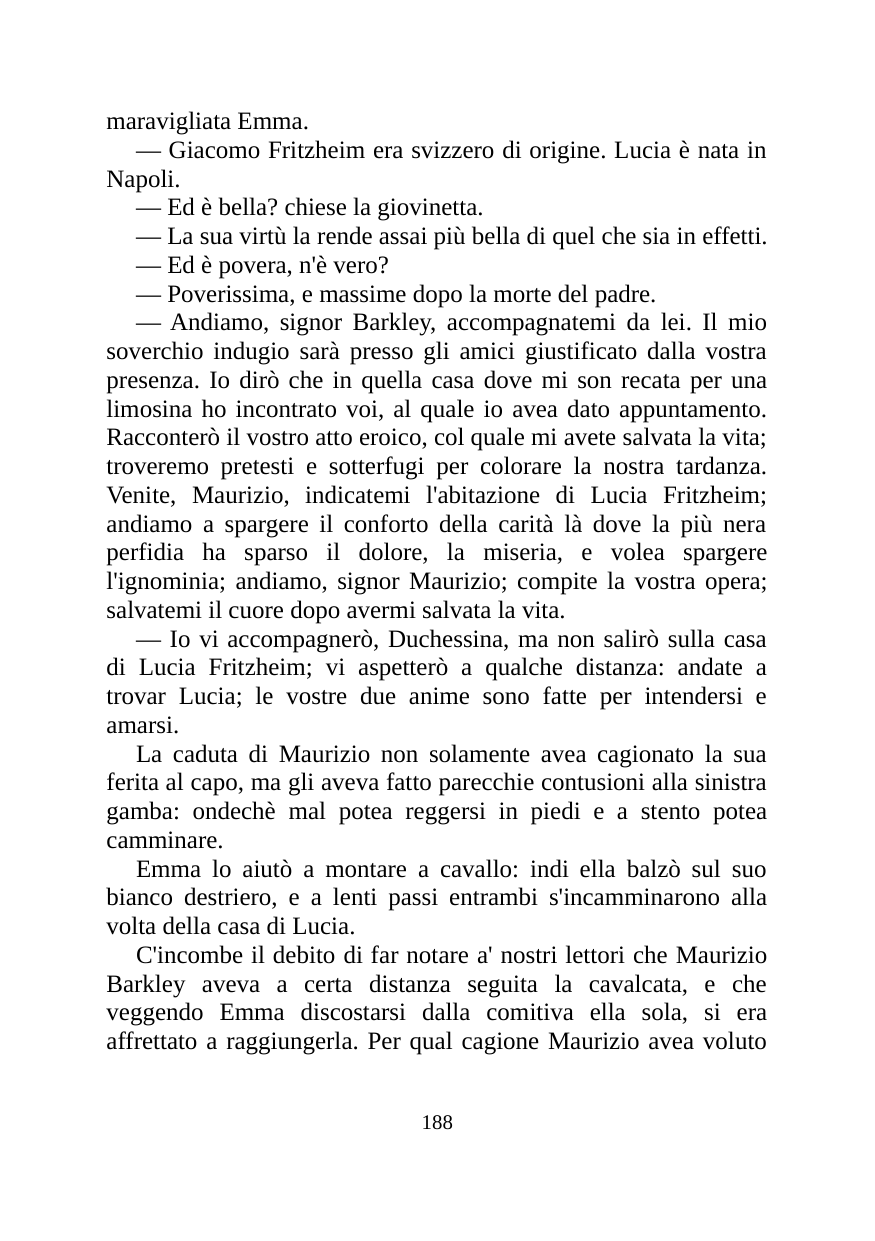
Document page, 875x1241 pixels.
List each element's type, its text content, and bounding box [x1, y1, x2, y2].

text C'incombe il debito di far notare a' nostri lettori che Maurizio Barkley aveva a certa distanza seguita la cavalcata, e che veggendo Emma discostarsi dalla comitiva ella sola, si era affrettato a raggiungerla. Per qual cagione Maurizio avea voluto [106, 940, 768, 1055]
text — Poverissima, e massime dopo la morte del padre. [106, 279, 768, 307]
text Emma lo aiutò a montare a cavallo: indi ella balzò sul suo bianco destriero, e a lenti passi entrambi s'incamminarono alla volta della casa di Lucia. [106, 854, 768, 940]
text — Ed è bella? chiese la giovinetta. [106, 192, 768, 221]
text — Andiamo, signor Barkley, accompagnatemi da lei. Il mio soverchio indugio sarà presso gli amici giustificato dalla vostra presenza. Io dirò che in quella casa dove mi son recata per una limosina ho incontrato voi, al quale io avea dato appuntamento. Racconterò il vostro atto eroico, col quale mi avete salvata la vita; troveremo pretesti e sotterfugi per colorare la nostra tardanza. Venite, Maurizio, indicatemi l'abitazione di Lucia Fritzheim; andiamo a spargere il conforto della carità là dove la più nera perfidia ha sparso il dolore, la miseria, e volea spargere l'ignominia; andiamo, signor Maurizio; compite la vostra opera; salvatemi il cuore dopo avermi salvata la vita. [106, 307, 768, 624]
text — Io vi accompagnerò, Duchessina, ma non salirò sulla casa di Lucia Fritzheim; vi aspetterò a qualche distanza: andate a trovar Lucia; le vostre due anime sono fatte per intendersi e amarsi. [106, 624, 768, 739]
text La caduta di Maurizio non solamente avea cagionato la sua ferita al capo, ma gli aveva fatto parecchie contusioni alla sinistra gamba: ondechè mal potea reggersi in piedi e a stento potea camminare. [106, 739, 768, 854]
text maravigliata Emma. [106, 106, 768, 135]
text — La sua virtù la rende assai più bella di quel che sia in effetti. [106, 221, 768, 250]
text — Ed è povera, n'è vero? [106, 250, 768, 279]
text — Giacomo Fritzheim era svizzero di origine. Lucia è nata in Napoli. [106, 135, 768, 192]
